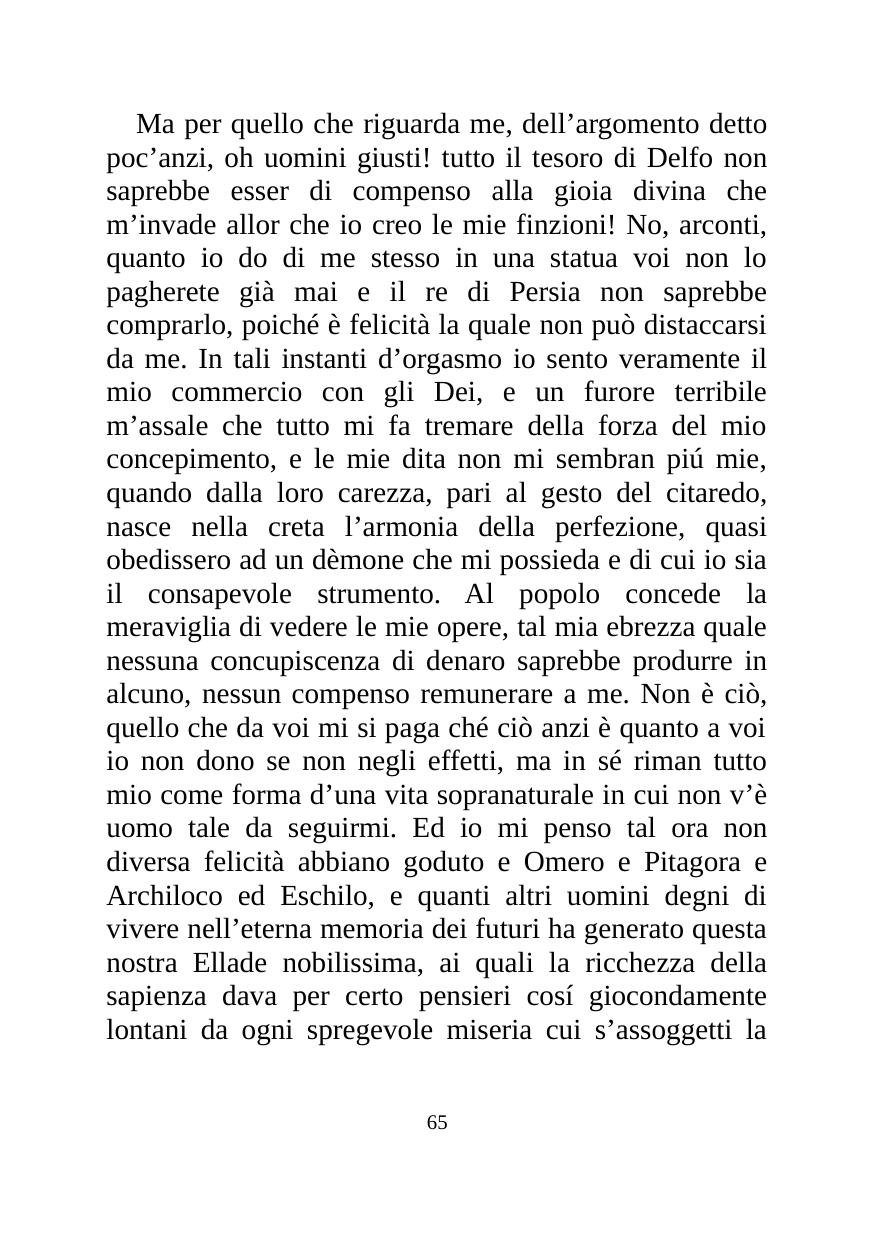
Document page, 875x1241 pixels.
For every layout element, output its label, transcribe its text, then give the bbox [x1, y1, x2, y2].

text Ma per quello che riguarda me, dell’argomento detto poc’anzi, oh uomini giusti! tutto il tesoro di Delfo non saprebbe esser di compenso alla gioia divina che m’invade allor che io creo le mie finzioni! No, arconti, quanto io do di me stesso in una statua voi non lo pagherete già mai e il re di Persia non saprebbe comprarlo, poiché è felicità la quale non può distaccarsi da me. In tali instanti d’orgasmo io sento veramente il mio commercio con gli Dei, e un furore terribile m’assale che tutto mi fa tremare della forza del mio concepimento, e le mie dita non mi sembran piú mie, quando dalla loro carezza, pari al gesto del citaredo, nasce nella creta l’armonia della perfezione, quasi obedissero ad un dèmone che mi possieda e di cui io sia il consapevole strumento. Al popolo concede la meraviglia di vedere le mie opere, tal mia ebrezza quale nessuna concupiscenza di denaro saprebbe produrre in alcuno, nessun compenso remunerare a me. Non è ciò, quello che da voi mi si paga ché ciò anzi è quanto a voi io non dono se non negli effetti, ma in sé riman tutto mio come forma d’una vita sopranaturale in cui non v’è uomo tale da seguirmi. Ed io mi penso tal ora non diversa felicità abbiano goduto e Omero e Pitagora e Archiloco ed Eschilo, e quanti altri uomini degni di vivere nell’eterna memoria dei futuri ha generato questa nostra Ellade nobilissima, ai quali la ricchezza della sapienza dava per certo pensieri cosí giocondamente lontani da ogni spregevole miseria cui s’assoggetti la [106, 106, 768, 1045]
